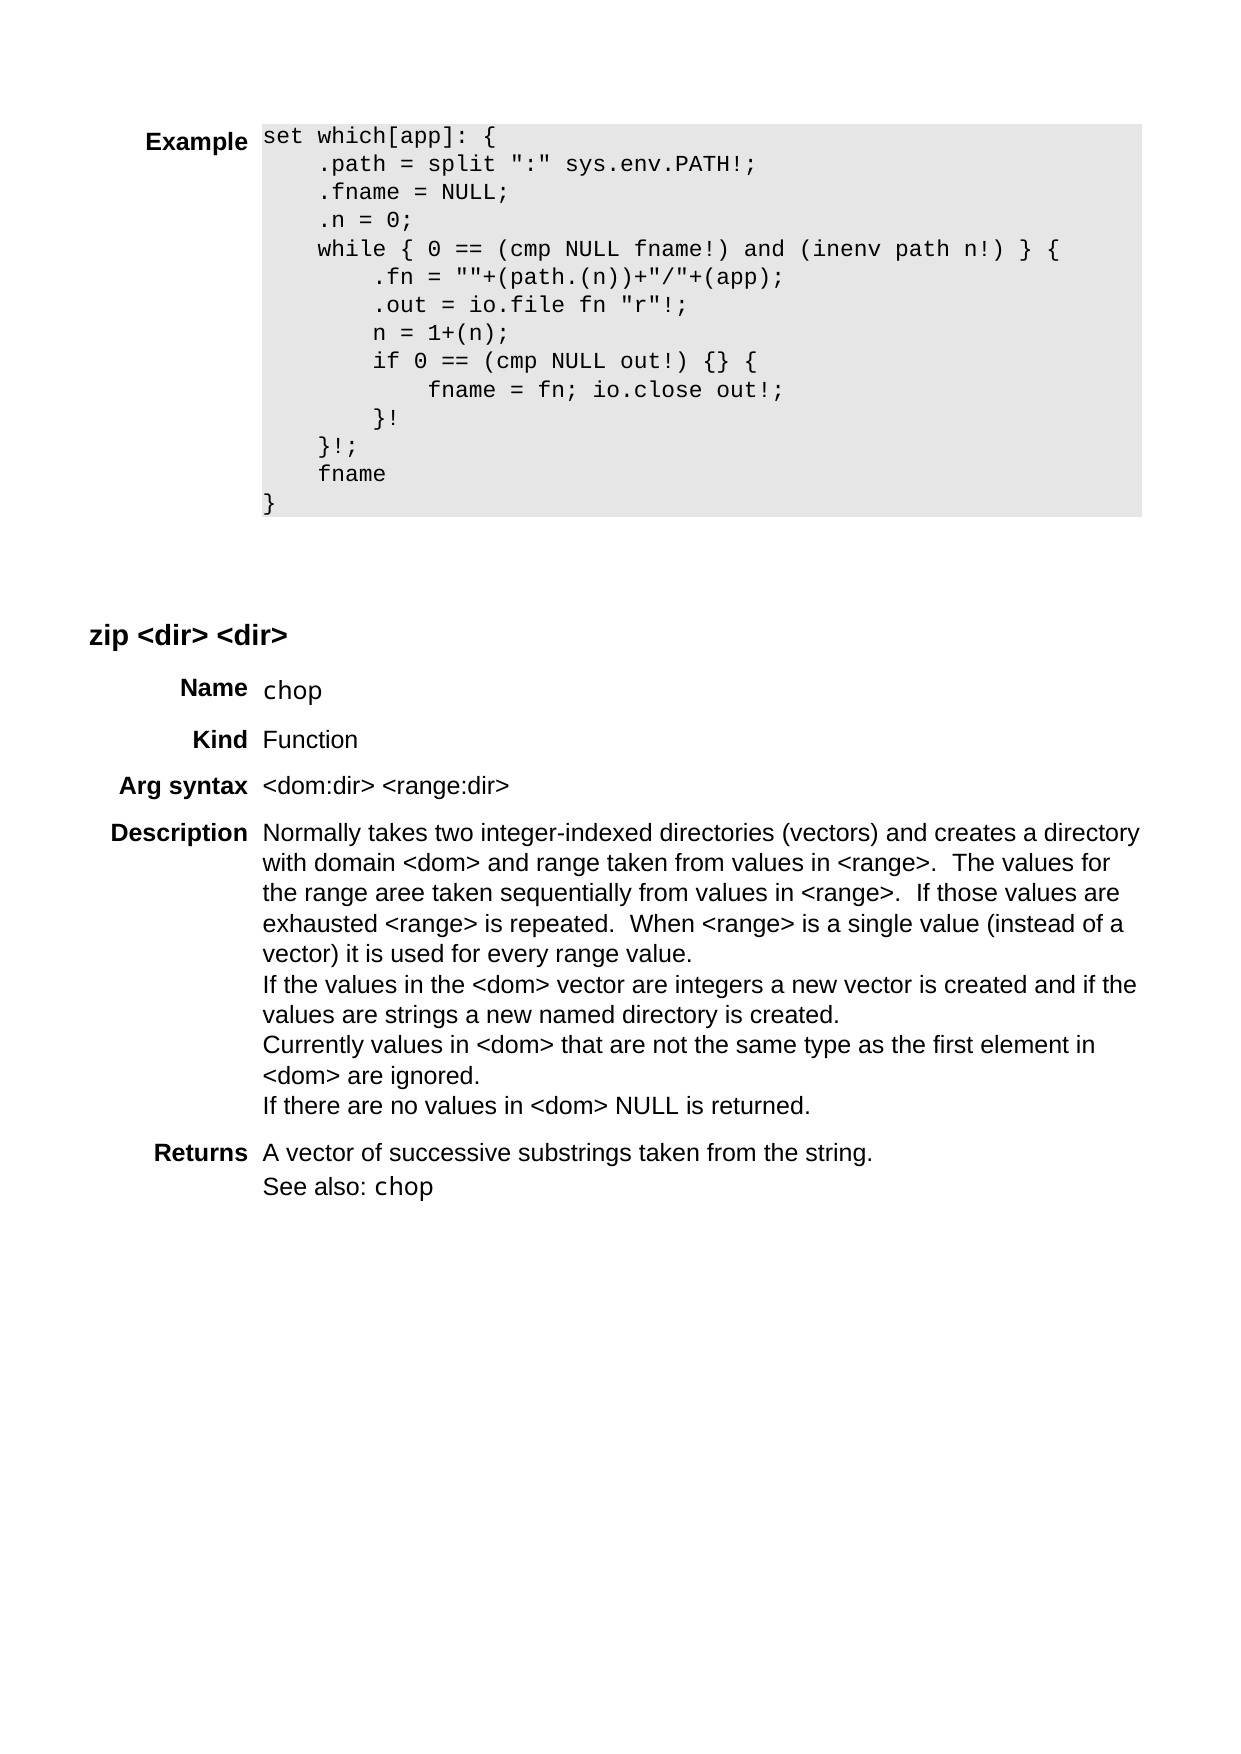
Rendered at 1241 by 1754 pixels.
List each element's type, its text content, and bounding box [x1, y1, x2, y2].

table_cell Normally takes two integer-indexed directories (vectors) and creates a directory with domain <dom> and range taken from values in <range>. The values for the range aree taken sequentially from values in <range>. If those values are exhausted <range> is repeated. When <range> is a single value (instead of a vector) it is used for every range value. If the values in the <dom> vector are integers a new vector is created and if the values are strings a new named directory is created. Currently values in <dom> that are not the same type as the first element in <dom> are ignored. If there are no values in <dom> NULL is returned. [260, 809, 1145, 1129]
table_cell Function [260, 716, 1145, 762]
table_cell Arg syntax [89, 762, 259, 809]
table_cell set which[app]: { .path = split ":" sys.env.PATH!; .fname = NULL; .n = 0; while { 0 == (cmp NULL fname!) and (inenv path n!) } { .fn = ""+(path.(n))+"/"+(app); .out = io.file fn "r"!; n = 1+(n); if 0 == (cmp NULL out!) {} { fname = fn; io.close out!; }! }!; fname } [260, 118, 1145, 529]
table_header Name [89, 664, 259, 716]
subtitle zip <dir> <dir> [88, 618, 1145, 652]
table_cell Example [89, 118, 259, 529]
table_header chop [260, 664, 1145, 716]
table_cell Kind [89, 716, 259, 762]
table_cell <dom:dir> <range:dir> [260, 762, 1145, 809]
table_cell Description [89, 809, 259, 1129]
table_cell Returns [89, 1129, 259, 1211]
table_cell A vector of successive substrings taken from the string. See also: chop [260, 1129, 1145, 1211]
